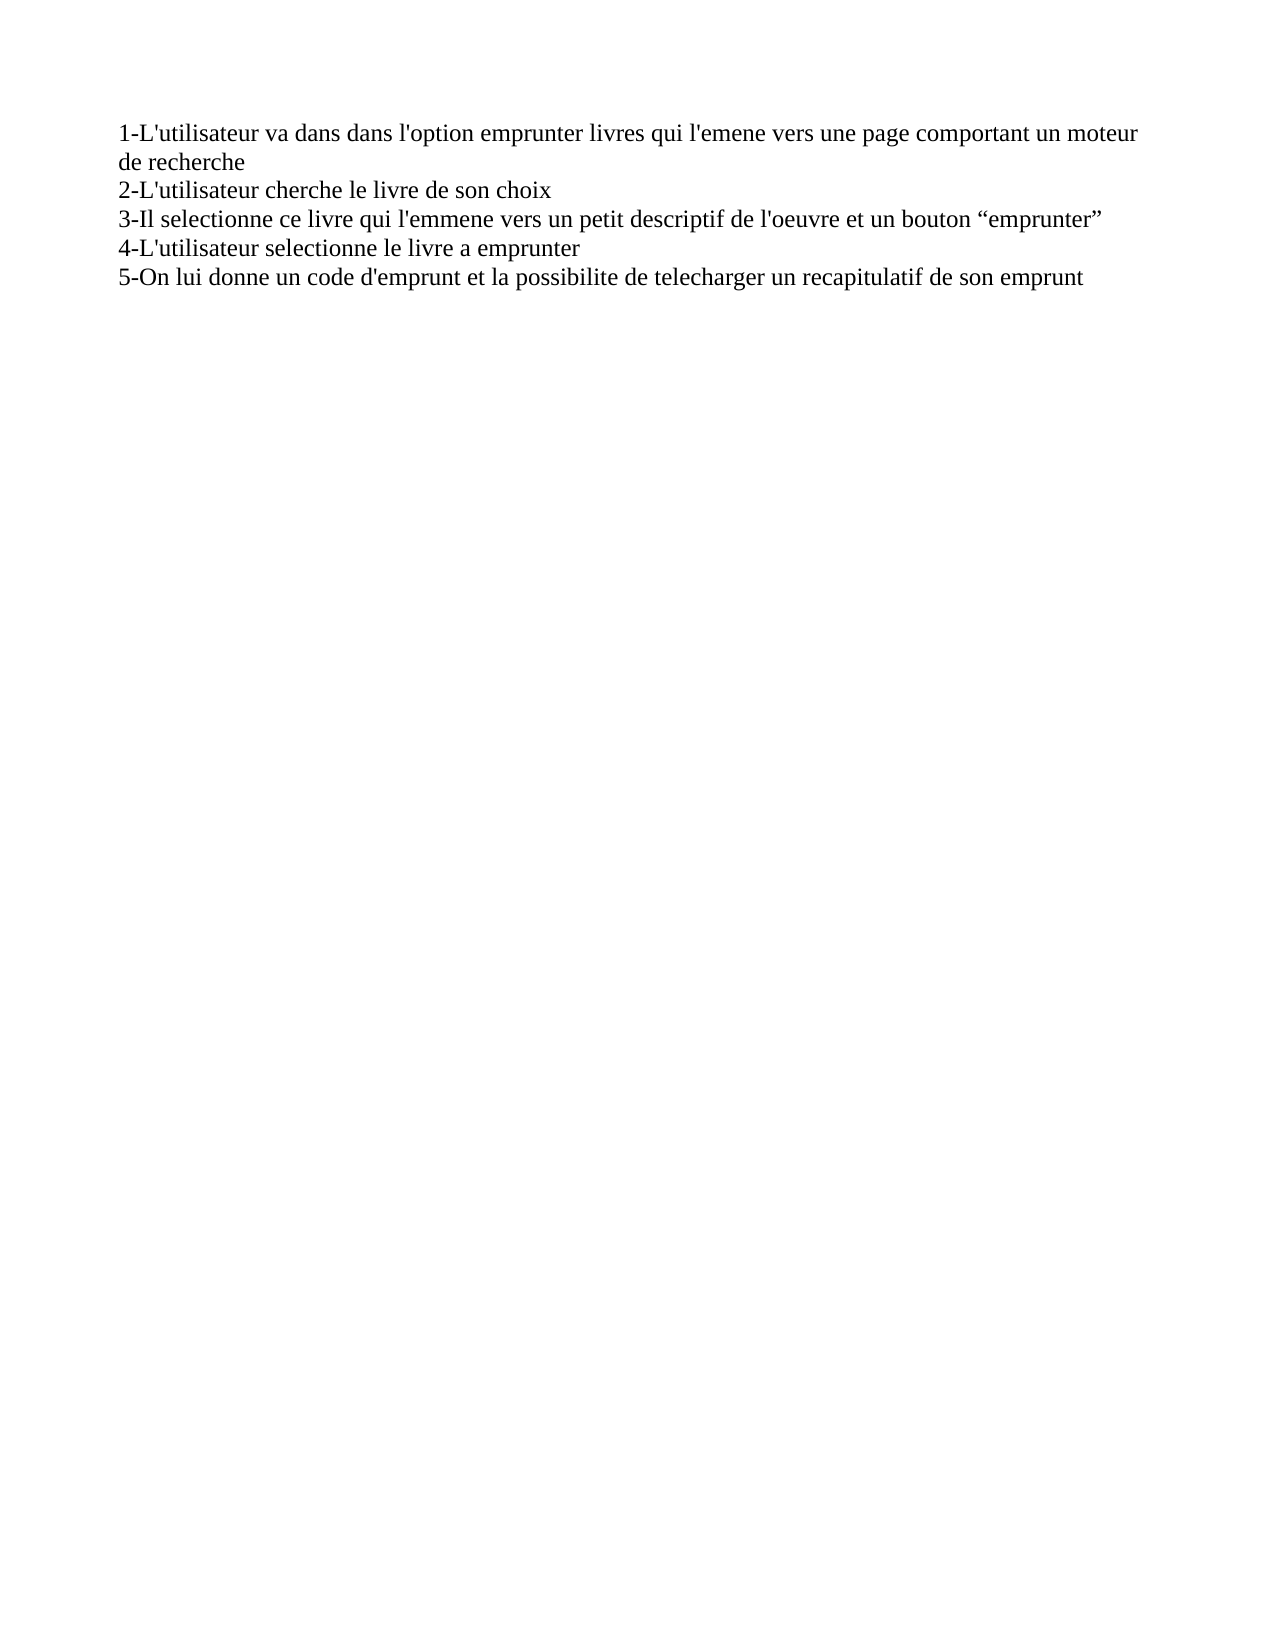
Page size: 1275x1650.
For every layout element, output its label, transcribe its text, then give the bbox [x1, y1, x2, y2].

text 5-On lui donne un code d'emprunt et la possibilite de telecharger un recapitulatif de son emprunt [118, 262, 1157, 291]
text 2-L'utilisateur cherche le livre de son choix [118, 176, 1157, 204]
text 1-L'utilisateur va dans dans l'option emprunter livres qui l'emene vers une page comportant un moteur de recherche [118, 118, 1157, 176]
text 3-Il selectionne ce livre qui l'emmene vers un petit descriptif de l'oeuvre et un bouton “emprunter” [118, 204, 1157, 233]
text 4-L'utilisateur selectionne le livre a emprunter [118, 233, 1157, 262]
